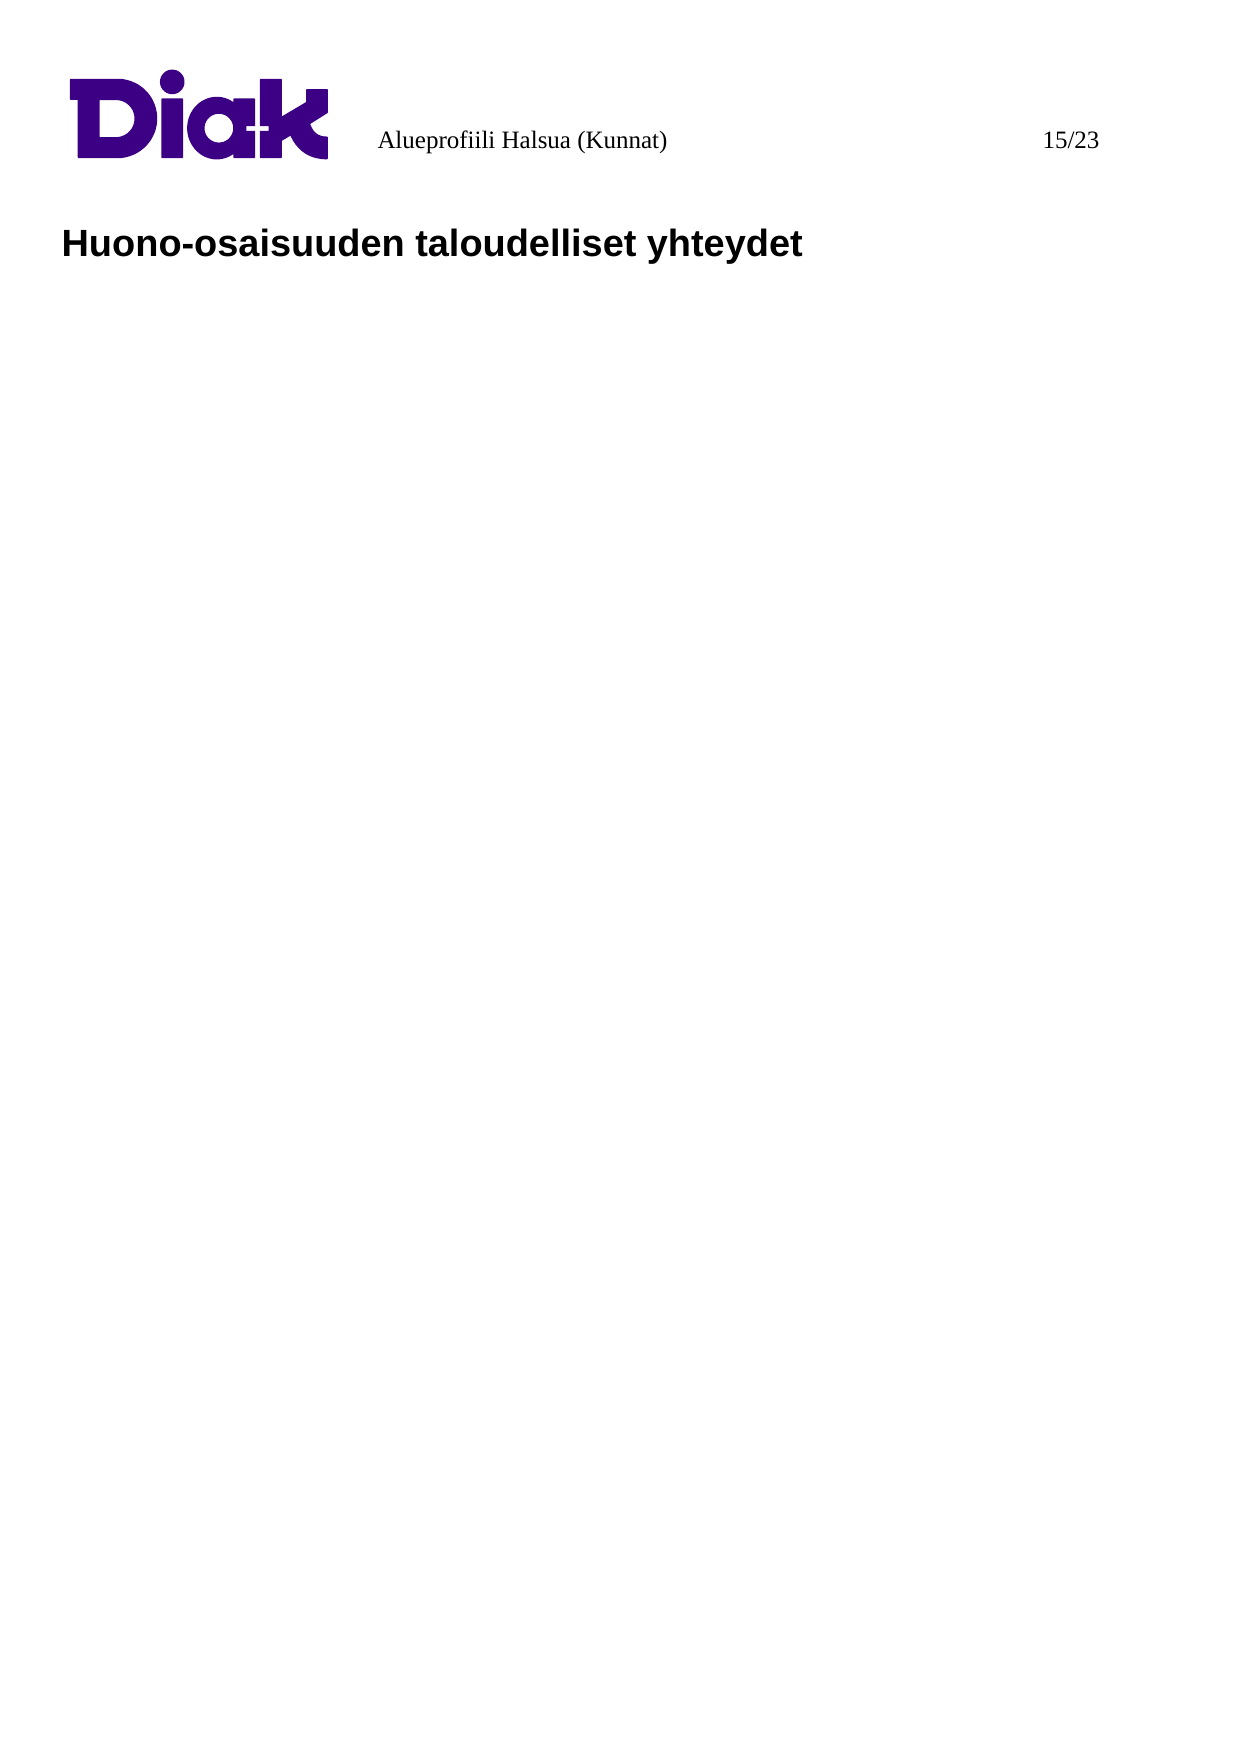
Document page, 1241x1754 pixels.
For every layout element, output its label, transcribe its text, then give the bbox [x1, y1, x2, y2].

subtitle Huono-osaisuuden taloudelliset yhteydet [61, 221, 1179, 265]
